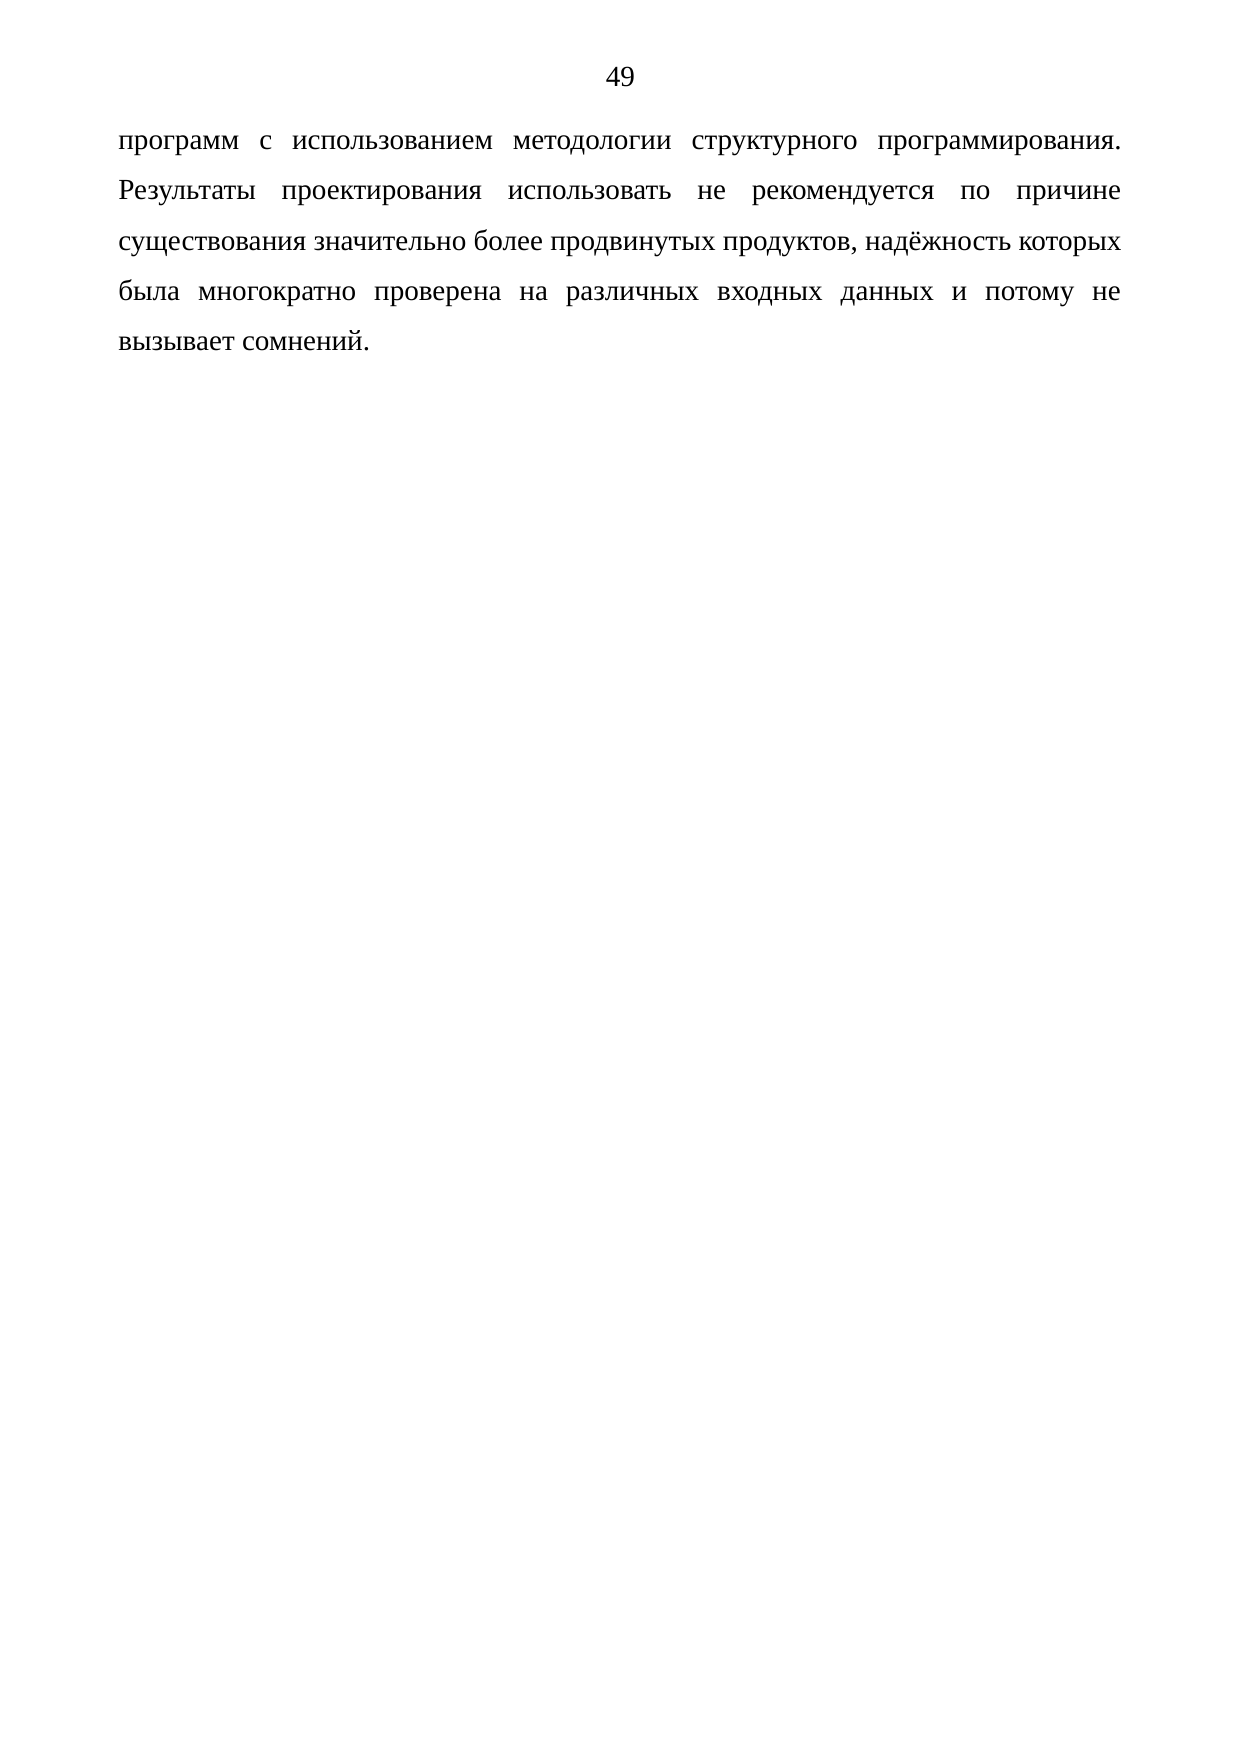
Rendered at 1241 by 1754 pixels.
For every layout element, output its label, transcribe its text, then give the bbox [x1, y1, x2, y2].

text программ с использованием методологии структурного программирования. Результаты проектирования использовать не рекомендуется по причине существования значительно более продвинутых продуктов, надёжность которых была многократно проверена на различных входных данных и потому не вызывает сомнений. [118, 122, 1122, 357]
